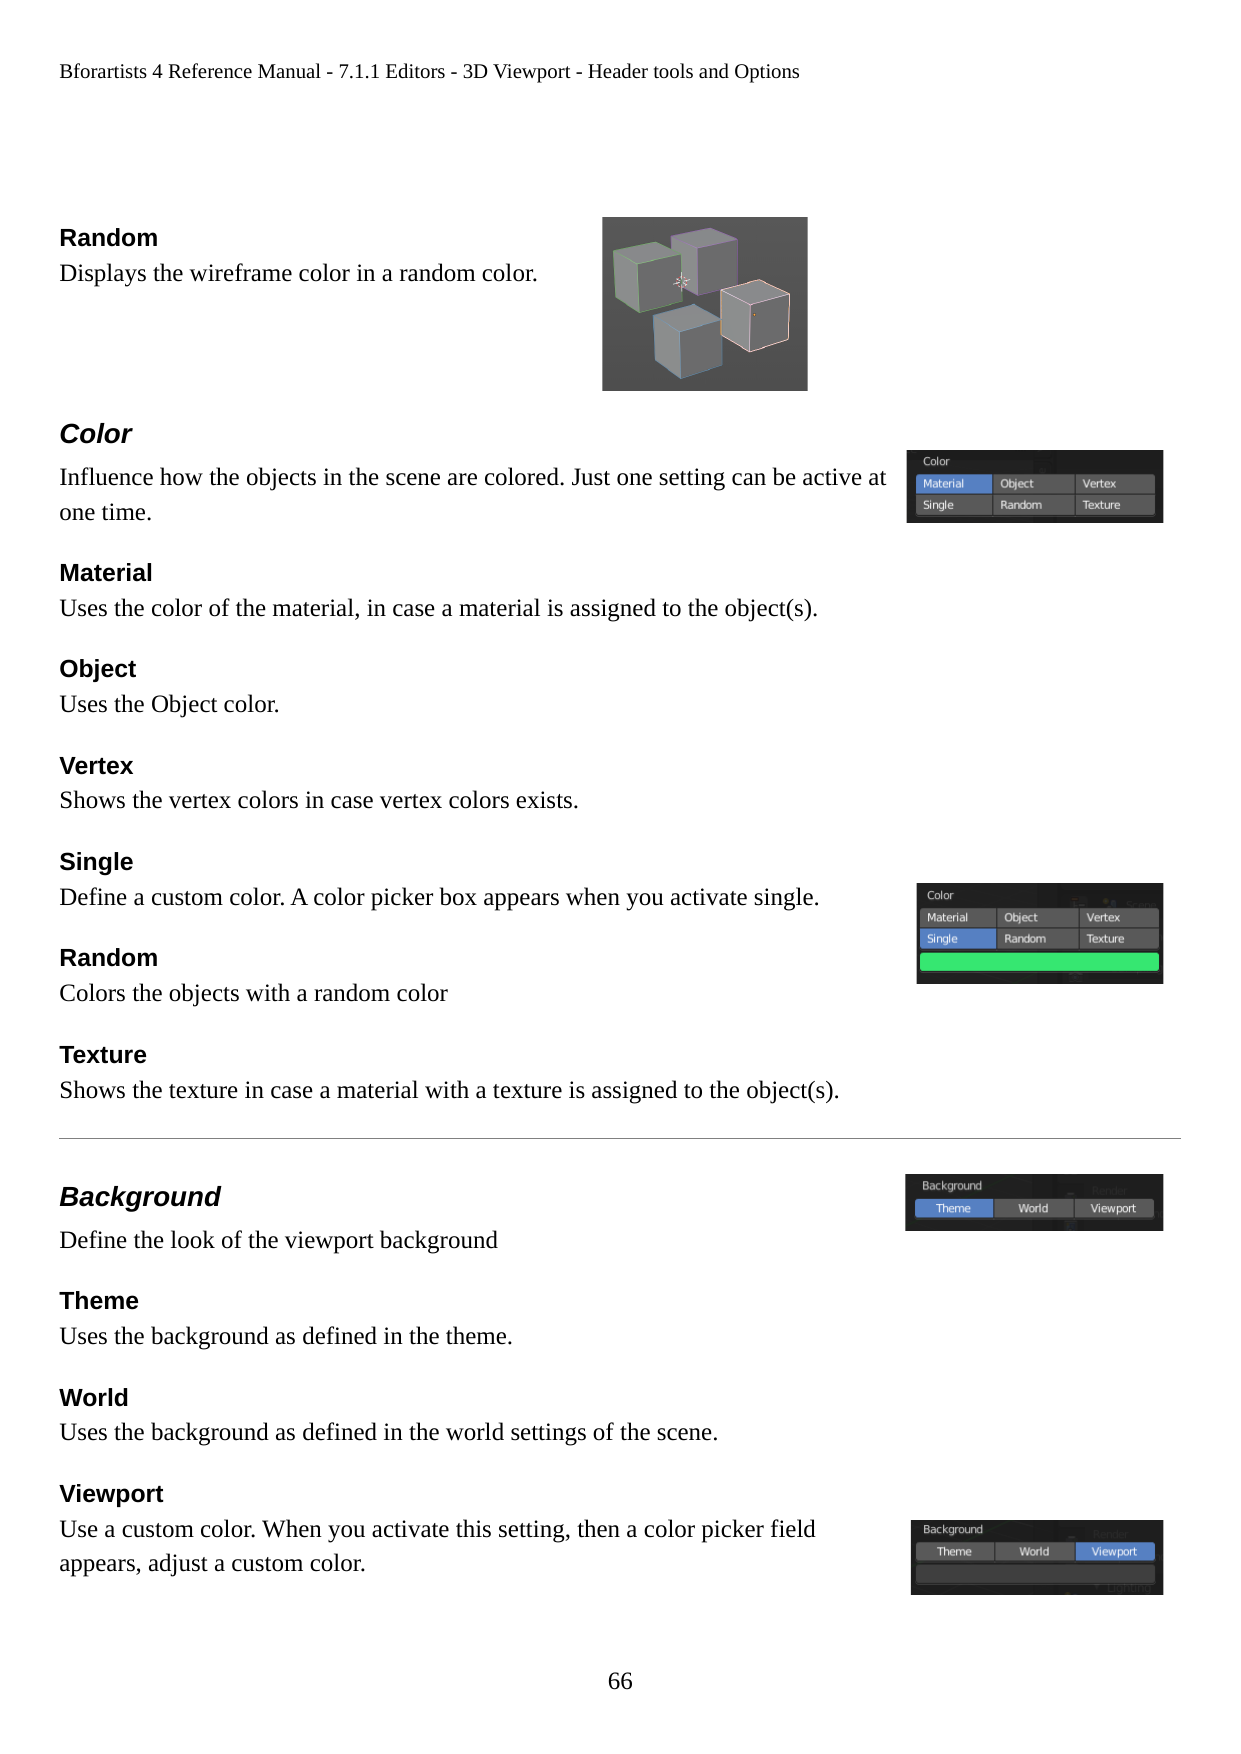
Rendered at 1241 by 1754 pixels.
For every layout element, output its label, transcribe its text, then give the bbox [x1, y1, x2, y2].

picture [602, 217, 808, 391]
text [808, 258, 1181, 287]
picture [916, 883, 1164, 984]
subtitle Texture [59, 1040, 1181, 1068]
subtitle Random [59, 943, 916, 972]
text Use a custom color. When you activate this setting, then a color picker field appears, adjust a custom color. [59, 1514, 1181, 1577]
text Uses the Object color. [59, 689, 1181, 718]
subtitle Theme [59, 1286, 1181, 1315]
subtitle Color [59, 418, 1181, 449]
subtitle Vertex [59, 751, 1181, 779]
subtitle Material [59, 558, 1181, 587]
text Colors the objects with a random color [59, 978, 1181, 1007]
subtitle Background [59, 1180, 905, 1212]
subtitle Single [59, 847, 1181, 876]
text Uses the color of the material, in case a material is assigned to the object(s). [59, 593, 1181, 622]
picture [905, 1174, 1164, 1231]
text Uses the background as defined in the theme. [59, 1321, 1181, 1350]
subtitle World [59, 1383, 1181, 1411]
text Define a custom color. A color picker box appears when you activate single. [59, 882, 1181, 911]
text Uses the background as defined in the world settings of the scene. [59, 1417, 1181, 1446]
text Shows the vertex colors in case vertex colors exists. [59, 786, 1181, 814]
subtitle Object [59, 654, 1181, 683]
text Shows the texture in case a material with a texture is assigned to the object(s). [59, 1075, 1181, 1103]
text Define the look of the viewport background [59, 1225, 1181, 1253]
subtitle [808, 223, 1181, 252]
picture [906, 450, 1164, 523]
text Displays the wireframe color in a random color. [59, 258, 602, 287]
text Influence how the objects in the scene are colored. Just one setting can be active at one time. [59, 462, 1181, 525]
subtitle [1164, 943, 1181, 972]
picture [910, 1520, 1164, 1595]
subtitle Random [59, 223, 602, 252]
subtitle [1164, 1180, 1181, 1212]
subtitle Viewport [59, 1479, 1181, 1508]
